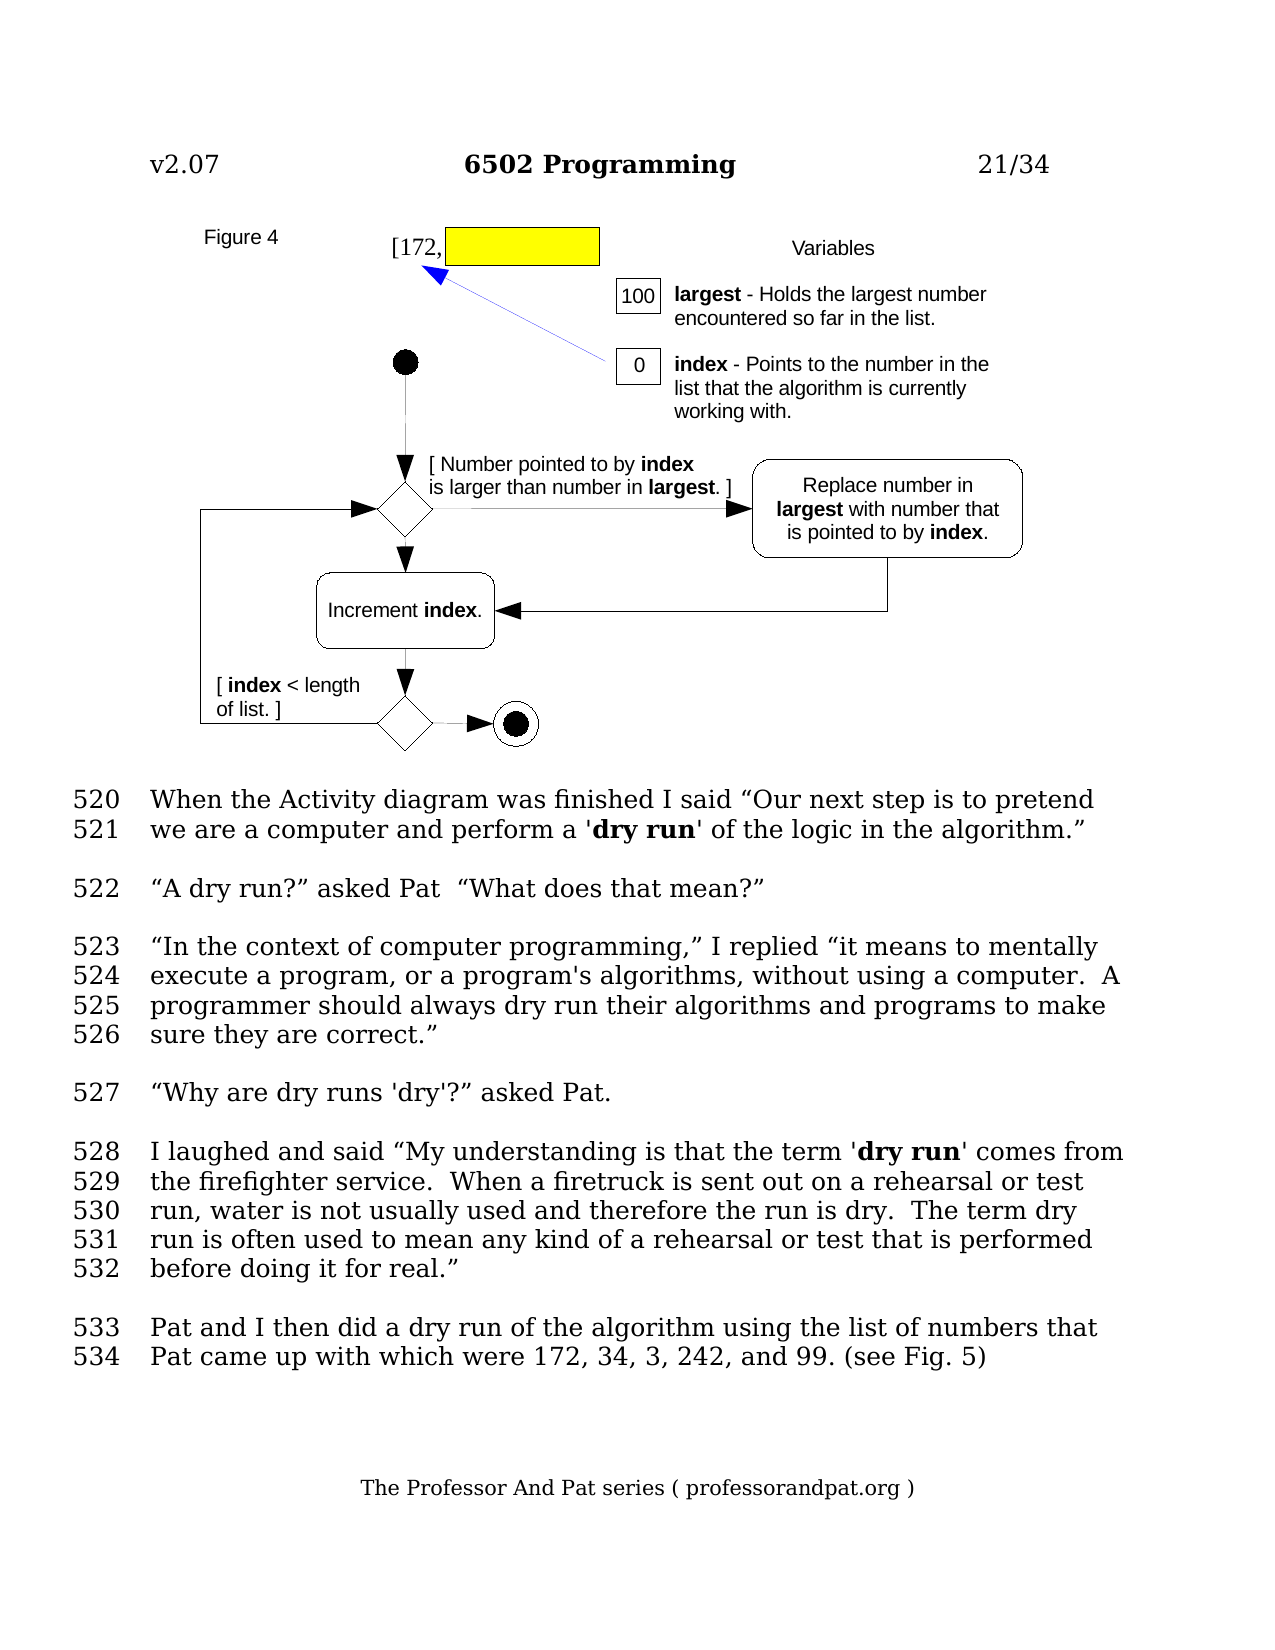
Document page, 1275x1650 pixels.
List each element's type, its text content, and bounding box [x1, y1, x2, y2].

text “Why are dry runs 'dry'?” asked Pat. [150, 1079, 1125, 1108]
text “A dry run?” asked Pat “What does that mean?” [150, 874, 1125, 903]
text Pat and I then did a dry run of the algorithm using the list of numbers that Pat came up with which were 172, 34, 3, 242, and 99. (see Fig. 5) [150, 1313, 1125, 1372]
text I laughed and said “My understanding is that the term 'dry run' comes from the firefighter service. When a firetruck is sent out on a rehearsal or test run, water is not usually used and therefore the run is dry. The term dry run is often used to mean any kind of a rehearsal or test that is performed before doing it for real.” [150, 1137, 1125, 1284]
text When the Activity diagram was finished I said “Our next step is to pretend we are a computer and perform a 'dry run' of the logic in the algorithm.” [150, 786, 1125, 844]
text “In the context of computer programming,” I replied “it means to mentally execute a program, or a program's algorithms, without using a computer. A programmer should always dry run their algorithms and programs to make sure they are correct.” [150, 932, 1125, 1049]
